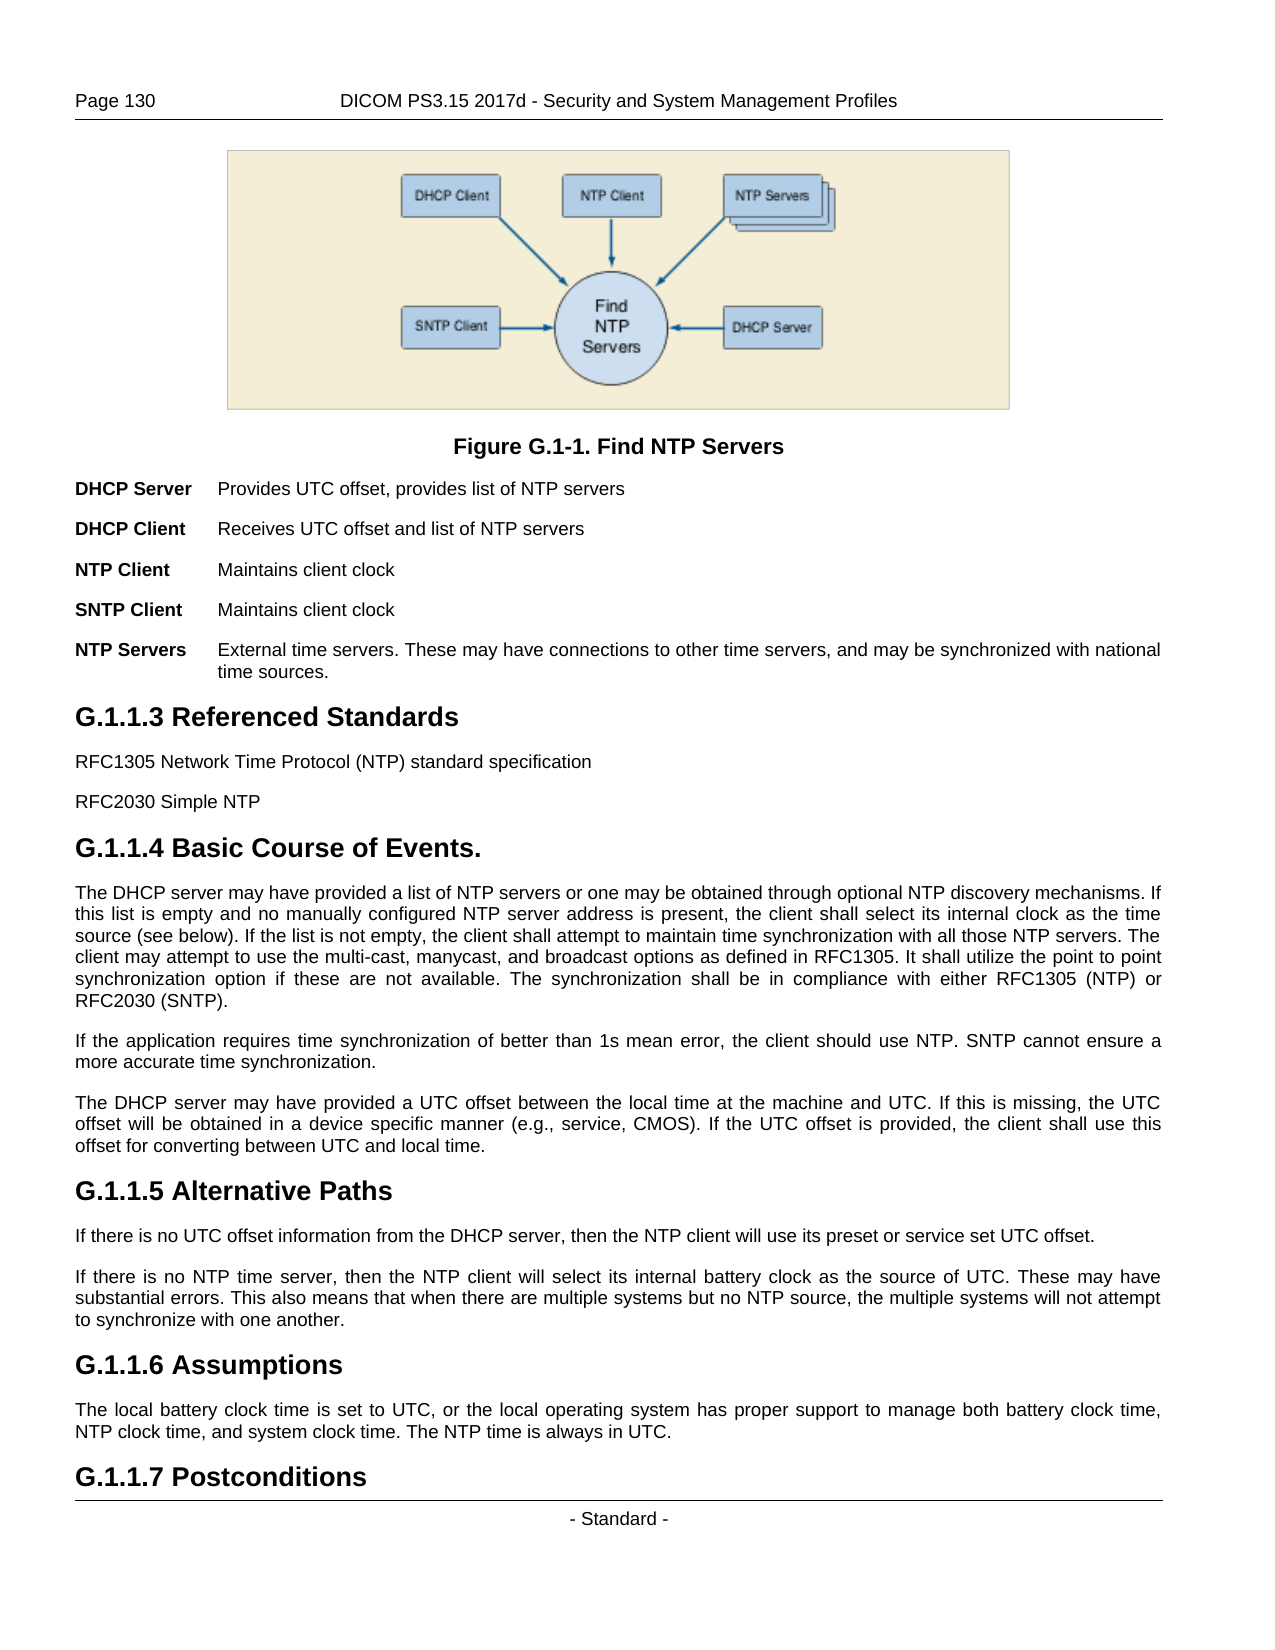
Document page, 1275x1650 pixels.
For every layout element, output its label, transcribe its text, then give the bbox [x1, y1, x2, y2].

text SNTP Client Maintains client clock [75, 599, 1162, 620]
text The DHCP server may have provided a list of NTP servers or one may be obtained through optional NTP discovery mechanisms. If this list is empty and no manually configured NTP server address is present, the client shall select its internal clock as the time source (see below). If the list is not empty, the client shall attempt to maintain time synchronization with all those NTP servers. The client may attempt to use the multi-cast, manycast, and broadcast options as defined in RFC1305. It shall utilize the point to point synchronization option if these are not available. The synchronization shall be in compliance with either RFC1305 (NTP) or RFC2030 (SNTP). [75, 882, 1162, 1011]
text Figure G.1-1. Find NTP Servers [75, 433, 1162, 459]
text The local battery clock time is set to UTC, or the local operating system has proper support to manage both battery clock time, NTP clock time, and system clock time. The NTP time is always in UTC. [75, 1399, 1162, 1442]
text RFC2030 Simple NTP [75, 791, 1162, 813]
text G.1.1.3 Referenced Standards [75, 701, 1162, 732]
text NTP Servers External time servers. These may have connections to other time servers, and may be synchronized with national time sources. [75, 639, 1162, 682]
picture [226, 150, 1011, 411]
text DHCP Client Receives UTC offset and list of NTP servers [75, 518, 1162, 540]
text G.1.1.6 Assumptions [75, 1349, 1162, 1380]
text NTP Client Maintains client clock [75, 558, 1162, 580]
text If there is no NTP time server, then the NTP client will select its internal battery clock as the source of UTC. These may have substantial errors. This also means that when there are multiple systems but no NTP source, the multiple systems will not attempt to synchronize with one another. [75, 1265, 1162, 1330]
text RFC1305 Network Time Protocol (NTP) standard specification [75, 751, 1162, 773]
text If the application requires time synchronization of better than 1s mean error, the client should use NTP. SNTP cannot ensure a more accurate time synchronization. [75, 1030, 1162, 1073]
text DHCP Server Provides UTC offset, provides list of NTP servers [75, 478, 1162, 499]
text G.1.1.7 Postconditions [75, 1461, 1162, 1492]
text If there is no UTC offset information from the DHCP server, then the NTP client will use its preset or service set UTC offset. [75, 1225, 1162, 1247]
text G.1.1.4 Basic Course of Events. [75, 832, 1162, 863]
text G.1.1.5 Alternative Paths [75, 1175, 1162, 1206]
text The DHCP server may have provided a UTC offset between the local time at the machine and UTC. If this is missing, the UTC offset will be obtained in a device specific manner (e.g., service, CMOS). If the UTC offset is provided, the client shall use this offset for converting between UTC and local time. [75, 1092, 1162, 1156]
